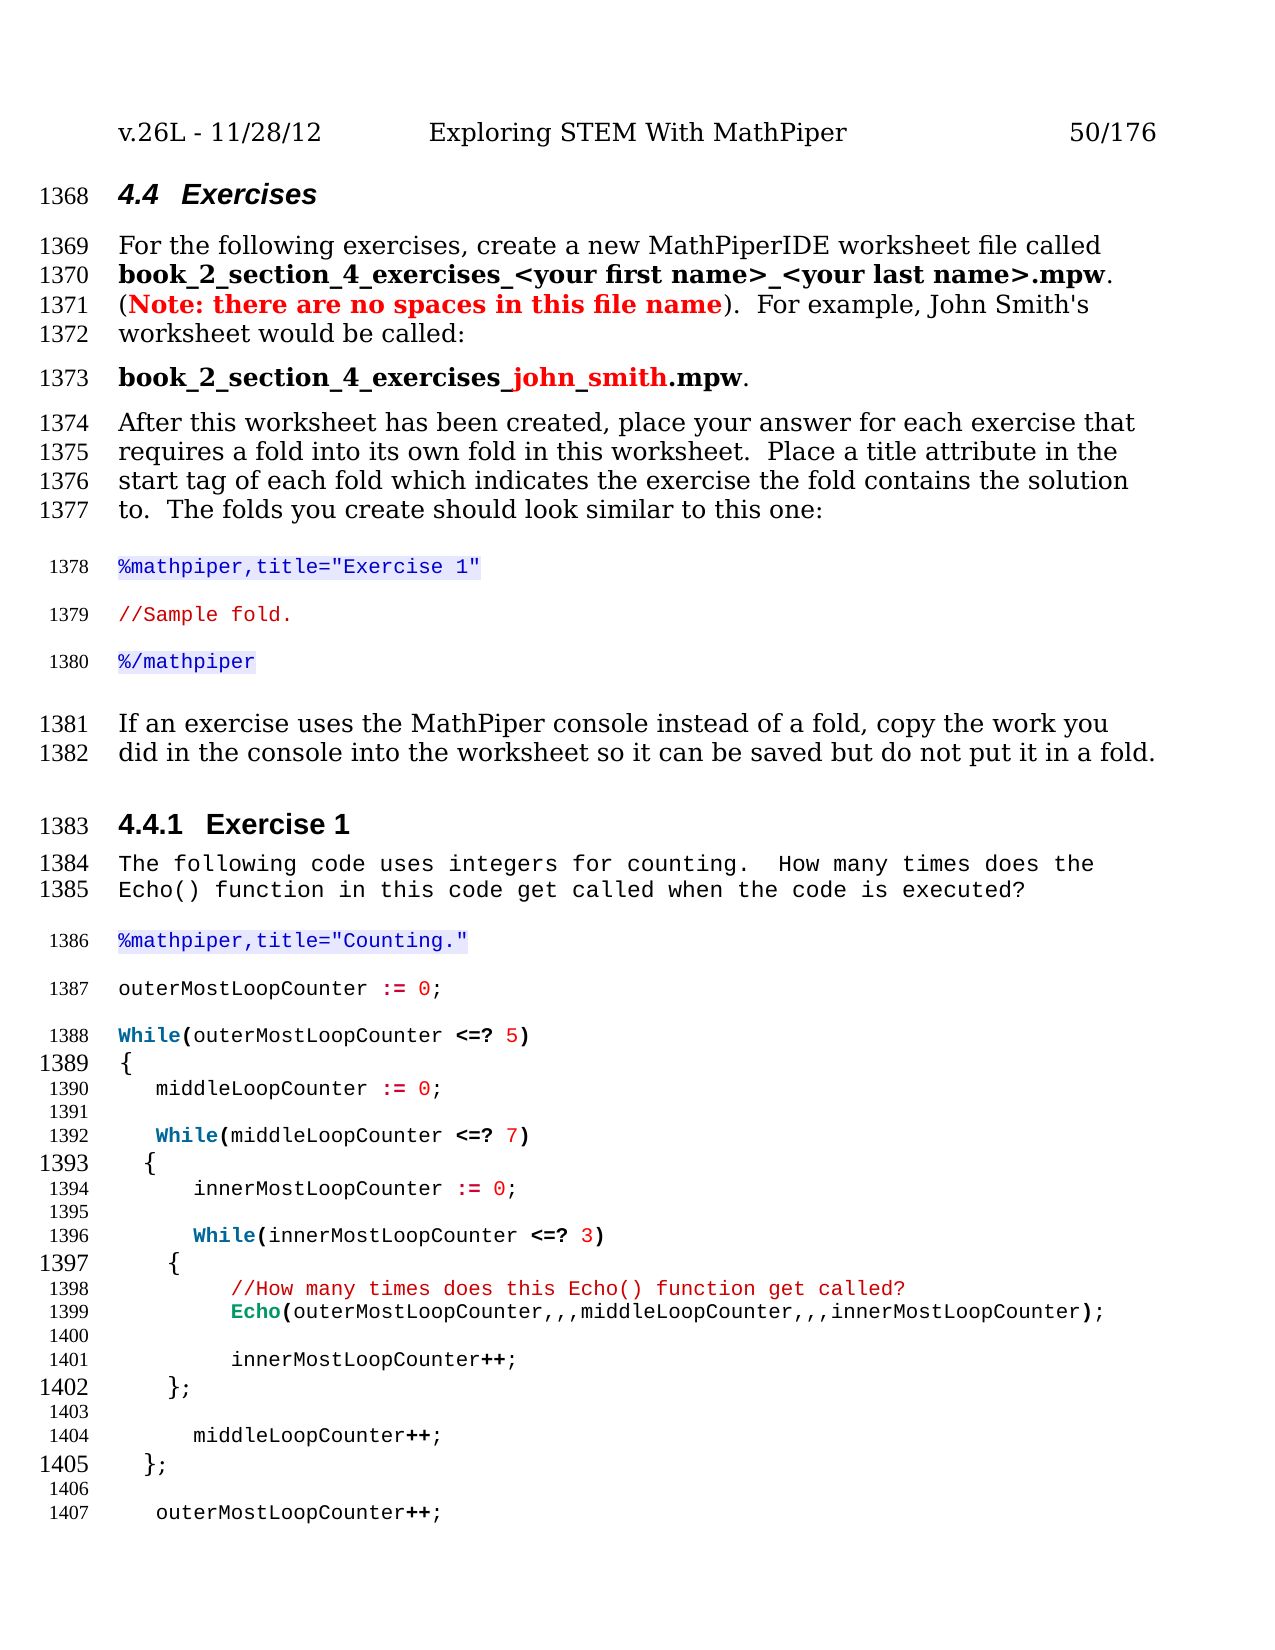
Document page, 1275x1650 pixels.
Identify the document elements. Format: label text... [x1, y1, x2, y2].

text %mathpiper,title="Counting." [118, 930, 1157, 954]
text innerMostLoopCounter := 0; [118, 1178, 1157, 1201]
text The following code uses integers for counting. How many times does the Echo() function in this code get called when the code is executed? [118, 852, 1157, 904]
text //How many times does this Echo() function get called? [118, 1278, 1157, 1301]
text }; [118, 1449, 1157, 1478]
text While(innerMostLoopCounter <=? 3) [118, 1225, 1157, 1249]
text { [118, 1048, 1157, 1078]
subtitle Exercise 1 [118, 807, 1157, 840]
text Echo(outerMostLoopCounter,,,middleLoopCounter,,,innerMostLoopCounter); [118, 1301, 1157, 1325]
text { [118, 1148, 1157, 1178]
text %mathpiper,title="Exercise 1" [118, 556, 1157, 580]
text }; [118, 1372, 1157, 1402]
subtitle Exercises [118, 177, 1157, 210]
text { [118, 1249, 1157, 1278]
text If an exercise uses the MathPiper console instead of a fold, copy the work you did in the console into the worksheet so it can be saved but do not put it in a fold. [118, 709, 1157, 768]
text %/mathpiper [118, 651, 1157, 674]
text //Sample fold. [118, 604, 1157, 627]
text middleLoopCounter++; [118, 1425, 1157, 1449]
text outerMostLoopCounter++; [118, 1502, 1157, 1525]
text innerMostLoopCounter++; [118, 1349, 1157, 1372]
text book_2_section_4_exercises_john_smith.mpw. [118, 363, 1157, 393]
text After this worksheet has been created, place your answer for each exercise that requires a fold into its own fold in this worksheet. Place a title attribute in the start tag of each fold which indicates the exercise the fold contains the solution to. The folds you create should look similar to this one: [118, 408, 1157, 524]
text middleLoopCounter := 0; [118, 1078, 1157, 1101]
text For the following exercises, create a new MathPiperIDE worksheet file called book_2_section_4_exercises_<your first name>_<your last name>.mpw. (Note: there are no spaces in this file name). For example, John Smith's worksheet would be called: [118, 231, 1157, 348]
text While(middleLoopCounter <=? 7) [118, 1125, 1157, 1148]
text outerMostLoopCounter := 0; [118, 977, 1157, 1001]
text While(outerMostLoopCounter <=? 5) [118, 1025, 1157, 1048]
